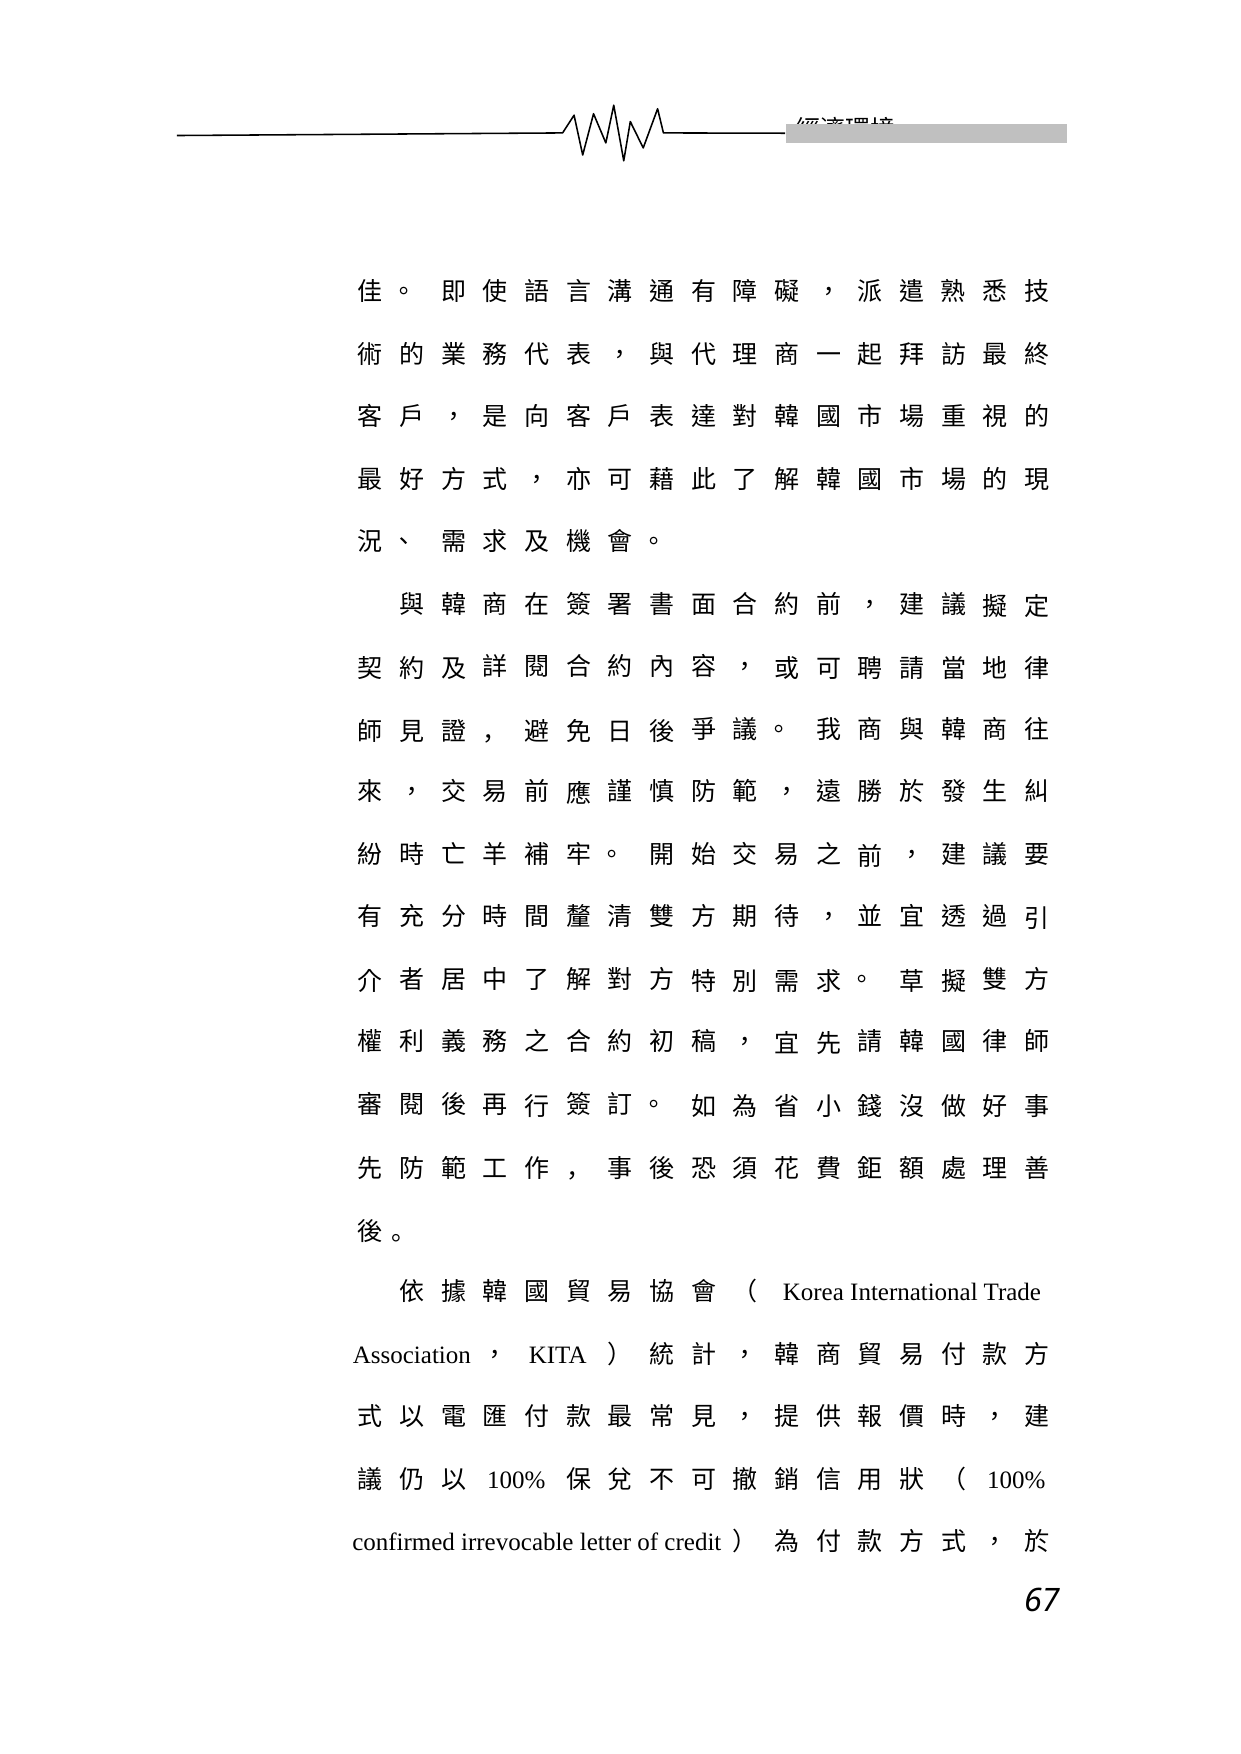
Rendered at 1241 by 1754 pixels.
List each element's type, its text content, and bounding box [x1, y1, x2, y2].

text 依據韓國貿易協會（Korea International Trade Association，KITA）統計，韓商貿易付款方式以電匯付款最常見，提供報價時，建議仍以100%保兌不可撤銷信用狀（100% confirmed irrevocable letter of credit）為付款方式，於 [330, 1250, 1058, 1563]
text 佳。即使語言溝通有障礙，派遣熟悉技術的業務代表，與代理商一起拜訪最終客戶，是向客戶表達對韓國市場重視的最好方式，亦可藉此了解韓國市場的現況、需求及機會。 [330, 250, 1058, 563]
text 與韓商在簽署書面合約前，建議擬定契約及詳閱合約內容，或可聘請當地律師見證，避免日後爭議。我商與韓商往來，交易前應謹慎防範，遠勝於發生糾紛時亡羊補牢。開始交易之前，建議要有充分時間釐清雙方期待，並宜透過引介者居中了解對方特別需求。草擬雙方權利義務之合約初稿，宜先請韓國律師審閱後再行簽訂。如為省小錢沒做好事先防範工作，事後恐須花費鉅額處理善後。 [330, 563, 1058, 1250]
